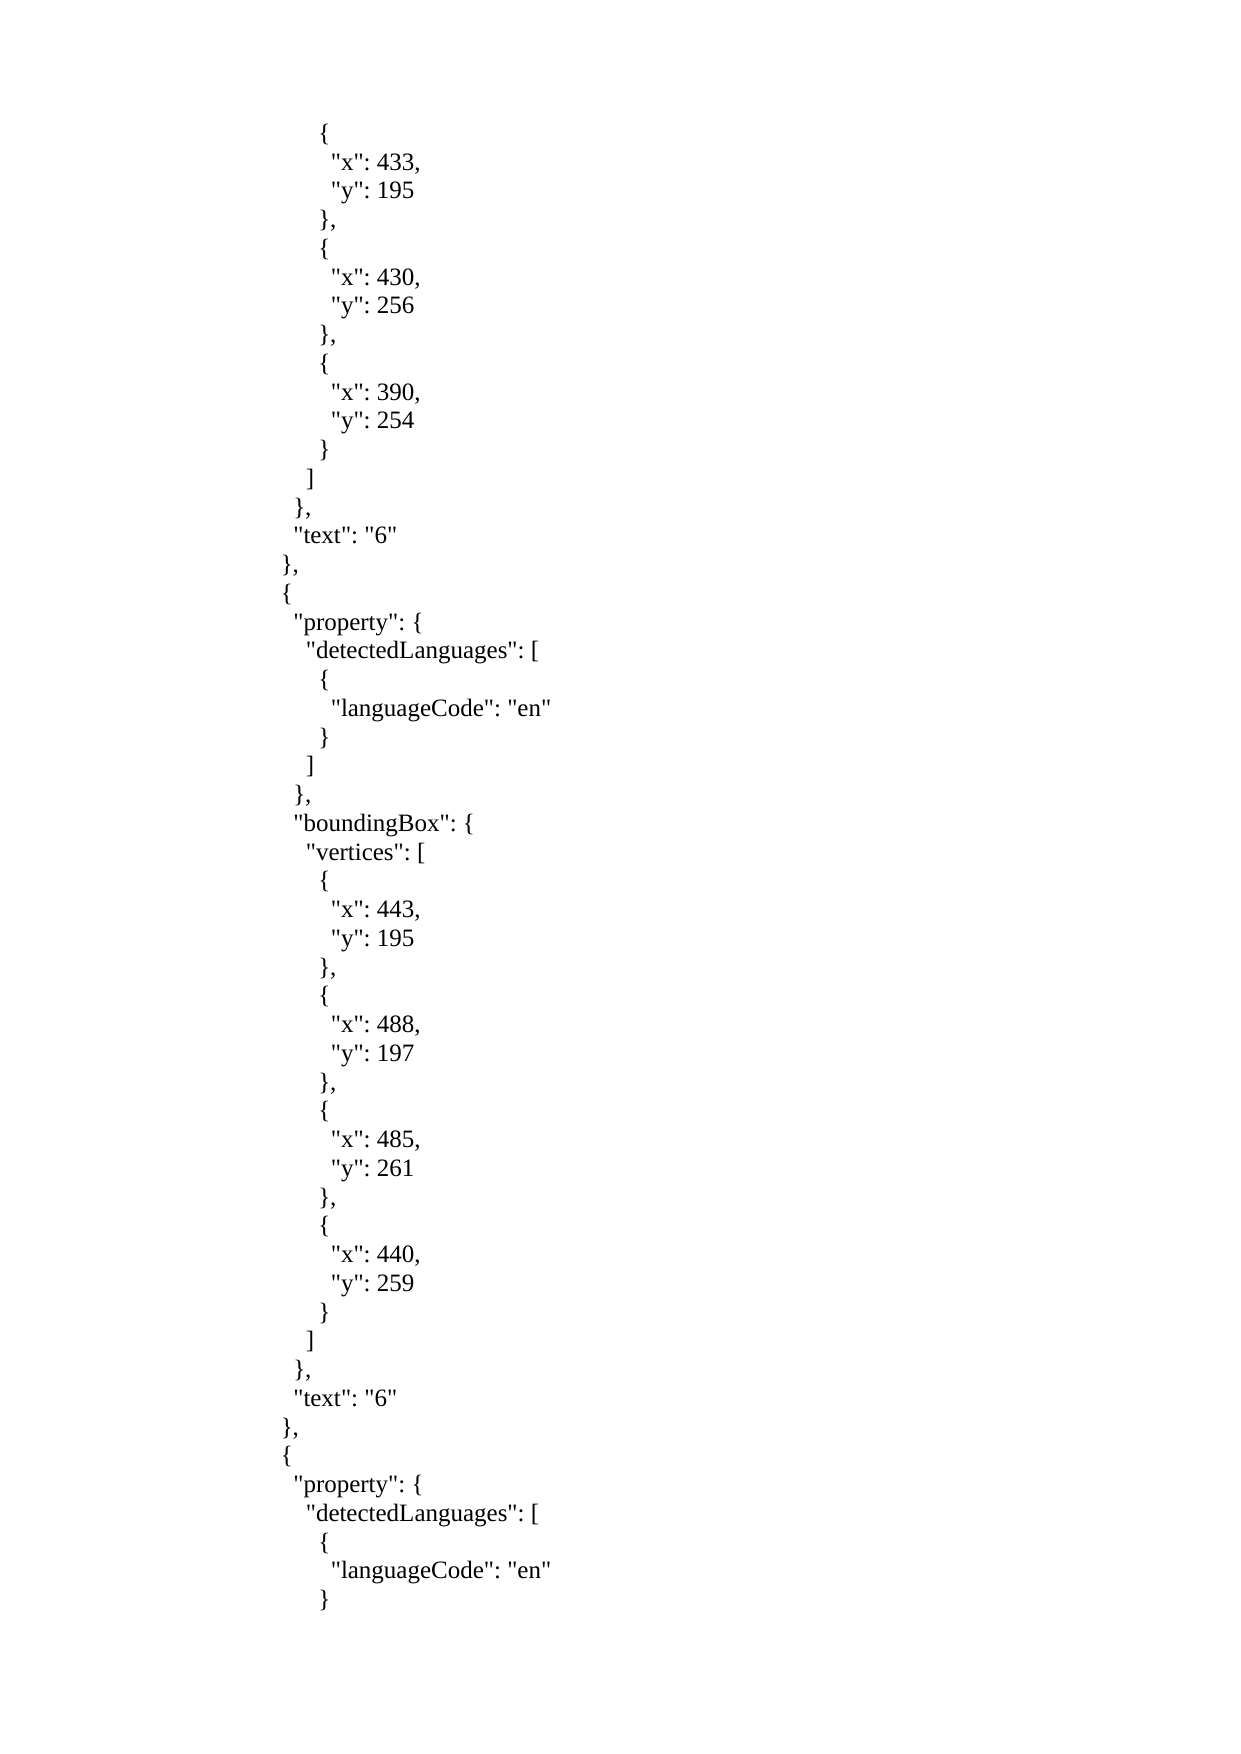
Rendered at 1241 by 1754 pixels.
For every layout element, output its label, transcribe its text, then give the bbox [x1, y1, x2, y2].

text }, [118, 1067, 1122, 1096]
text }, [118, 779, 1122, 808]
text { [118, 1527, 1122, 1556]
text }, [118, 319, 1122, 348]
text "property": { [118, 1469, 1122, 1498]
text "text": "6" [118, 521, 1122, 549]
text }, [118, 549, 1122, 578]
text { [118, 1211, 1122, 1239]
text "y": 259 [118, 1268, 1122, 1297]
text ] [118, 463, 1122, 492]
text "y": 195 [118, 176, 1122, 204]
text } [118, 1297, 1122, 1326]
text "property": { [118, 607, 1122, 636]
text }, [118, 204, 1122, 233]
text { [118, 1441, 1122, 1469]
text "y": 256 [118, 291, 1122, 319]
text { [118, 1096, 1122, 1124]
text "languageCode": "en" [118, 693, 1122, 722]
text "x": 488, [118, 1009, 1122, 1038]
text { [118, 348, 1122, 377]
text "detectedLanguages": [ [118, 1498, 1122, 1527]
text "x": 485, [118, 1124, 1122, 1153]
text }, [118, 492, 1122, 521]
text ] [118, 751, 1122, 779]
text { [118, 981, 1122, 1009]
text "y": 261 [118, 1153, 1122, 1182]
text "x": 440, [118, 1239, 1122, 1268]
text { [118, 233, 1122, 262]
text { [118, 578, 1122, 607]
text "y": 197 [118, 1038, 1122, 1067]
text } [118, 1584, 1122, 1613]
text }, [118, 1354, 1122, 1383]
text "x": 443, [118, 894, 1122, 923]
text } [118, 722, 1122, 751]
text "languageCode": "en" [118, 1556, 1122, 1584]
text ] [118, 1326, 1122, 1354]
text } [118, 434, 1122, 463]
text "detectedLanguages": [ [118, 636, 1122, 664]
text "x": 433, [118, 147, 1122, 176]
text }, [118, 1412, 1122, 1441]
text }, [118, 1182, 1122, 1211]
text { [118, 118, 1122, 147]
text "text": "6" [118, 1383, 1122, 1412]
text "vertices": [ [118, 837, 1122, 866]
text { [118, 866, 1122, 894]
text "boundingBox": { [118, 808, 1122, 837]
text "y": 254 [118, 406, 1122, 434]
text { [118, 664, 1122, 693]
text "y": 195 [118, 923, 1122, 952]
text "x": 430, [118, 262, 1122, 291]
text }, [118, 952, 1122, 981]
text "x": 390, [118, 377, 1122, 406]
